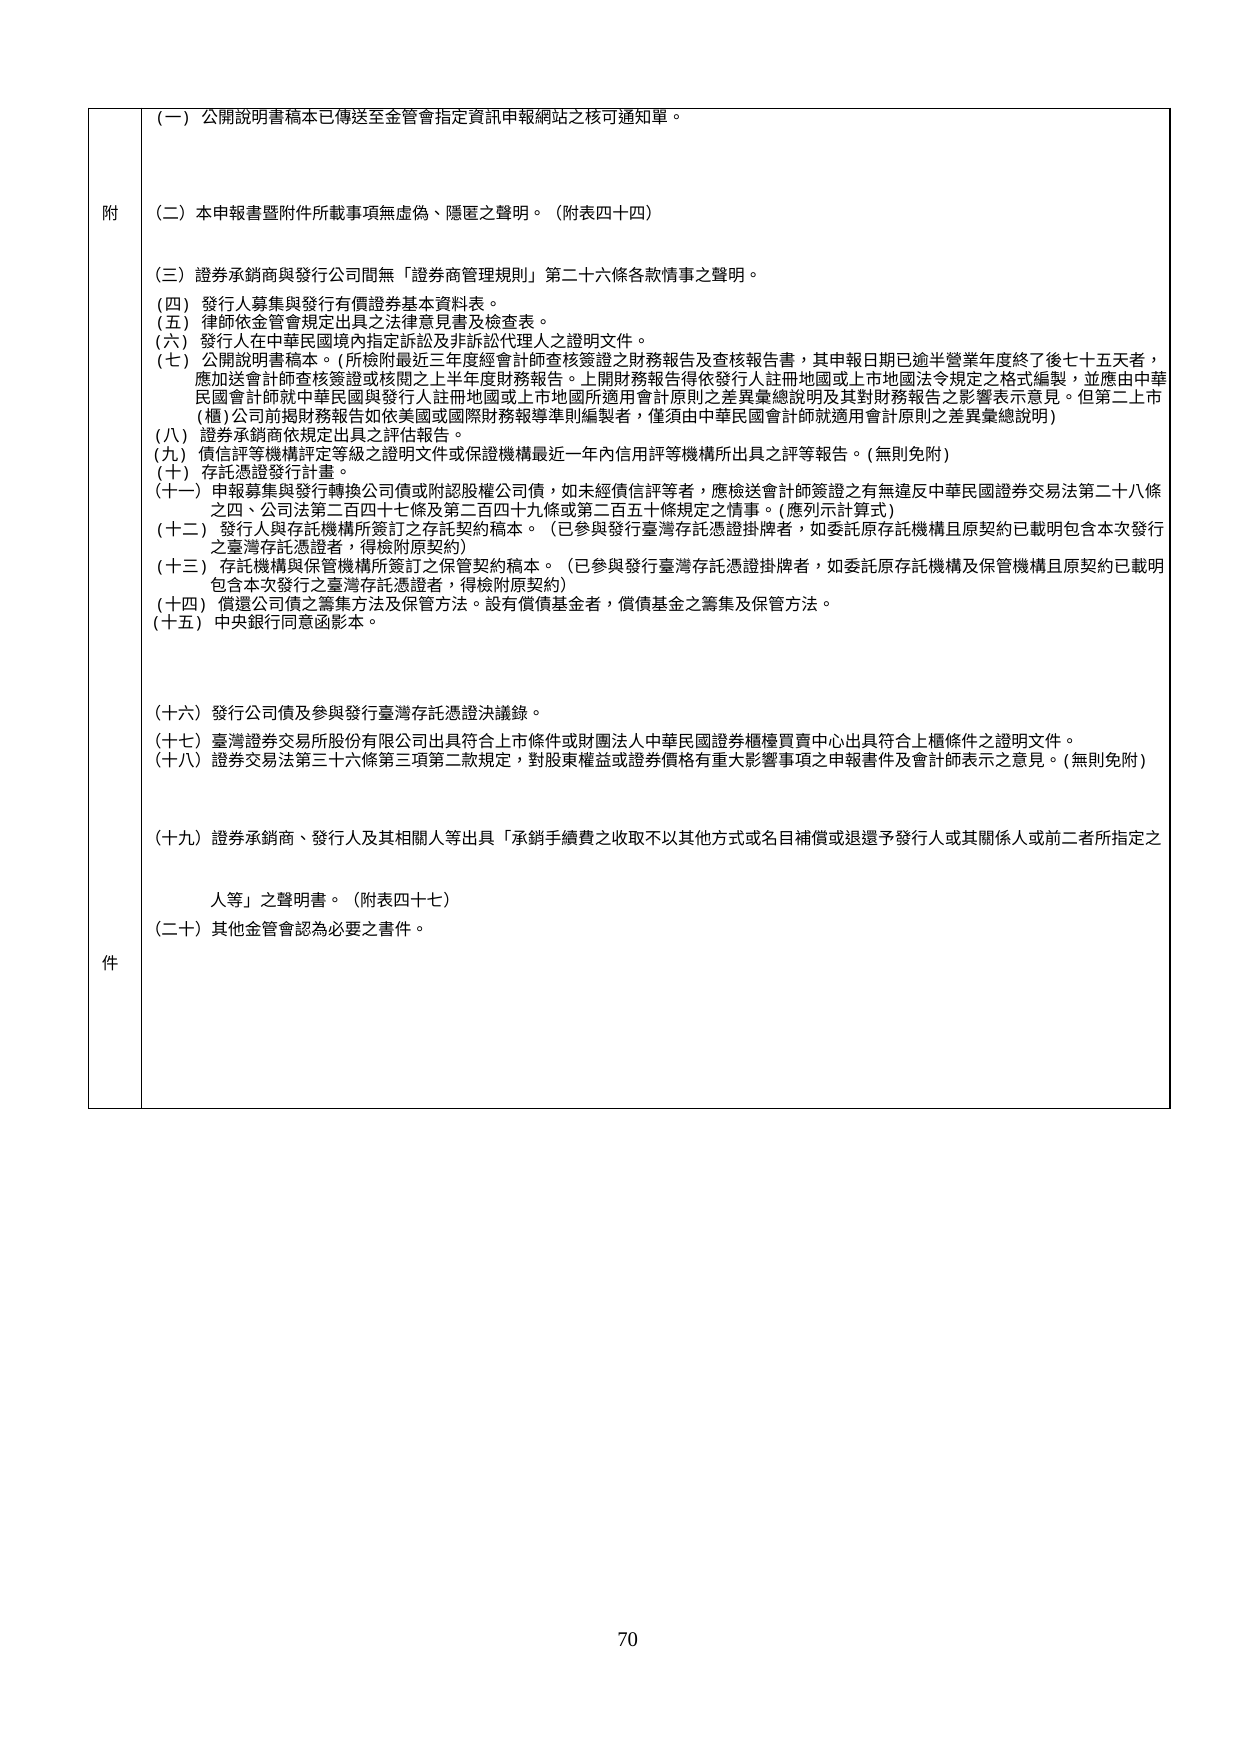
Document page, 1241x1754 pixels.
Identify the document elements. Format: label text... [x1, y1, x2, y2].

table_cell 附 件 [89, 109, 141, 1108]
table_cell (一) 公開說明書稿本已傳送至金管會指定資訊申報網站之核可通知單。 （二）本申報書暨附件所載事項無虛偽、隱匿之聲明。（附表四十四） （三）證券承銷商與發行公司間無「證券商管理規則」第二十六條各款情事之聲明。 (四) 發行人募集與發行有價證券基本資料表。 (五) 律師依金管會規定出具之法律意見書及檢查表。 (六) 發行人在中華民國境內指定訴訟及非訴訟代理人之證明文件。 (七) 公開說明書稿本。(所檢附最近三年度經會計師查核簽證之財務報告及查核報告書，其申報日期已逾半營業年度終了後七十五天者，應加送會計師查核簽證或核閱之上半年度財務報告。上開財務報告得依發行人註冊地國或上市地國法令規定之格式編製，並應由中華民國會計師就中華民國與發行人註冊地國或上市地國所適用會計原則之差異彙總說明及其對財務報告之影響表示意見。但第二上市(櫃)公司前揭財務報告如依美國或國際財務報導準則編製者，僅須由中華民國會計師就適用會計原則之差異彙總說明) (八) 證券承銷商依規定出具之評估報告。 (九) 債信評等機構評定等級之證明文件或保證機構最近一年內信用評等機構所出具之評等報告。(無則免附) (十) 存託憑證發行計畫。 （十一）申報募集與發行轉換公司債或附認股權公司債，如未經債信評等者，應檢送會計師簽證之有無違反中華民國證券交易法第二十八條之四、公司法第二百四十七條及第二百四十九條或第二百五十條規定之情事。(應列示計算式) (十二) 發行人與存託機構所簽訂之存託契約稿本。（已參與發行臺灣存託憑證掛牌者，如委託原存託機構且原契約已載明包含本次發行之臺灣存託憑證者，得檢附原契約） (十三) 存託機構與保管機構所簽訂之保管契約稿本。（已參與發行臺灣存託憑證掛牌者，如委託原存託機構及保管機構且原契約已載明包含本次發行之臺灣存託憑證者，得檢附原契約） (十四) 償還公司債之籌集方法及保管方法。設有償債基金者，償債基金之籌集及保管方法。 (十五) 中央銀行同意函影本。 （十六）發行公司債及參與發行臺灣存託憑證決議錄。 （十七）臺灣證券交易所股份有限公司出具符合上市條件或財團法人中華民國證券櫃檯買賣中心出具符合上櫃條件之證明文件。 （十八）證券交易法第三十六條第三項第二款規定，對股東權益或證券價格有重大影響事項之申報書件及會計師表示之意見。(無則免附) （十九）證券承銷商、發行人及其相關人等出具「承銷手續費之收取不以其他方式或名目補償或退還予發行人或其關係人或前二者所指定之人等」之聲明書。（附表四十七） （二十）其他金管會認為必要之書件。 [142, 109, 1169, 1108]
